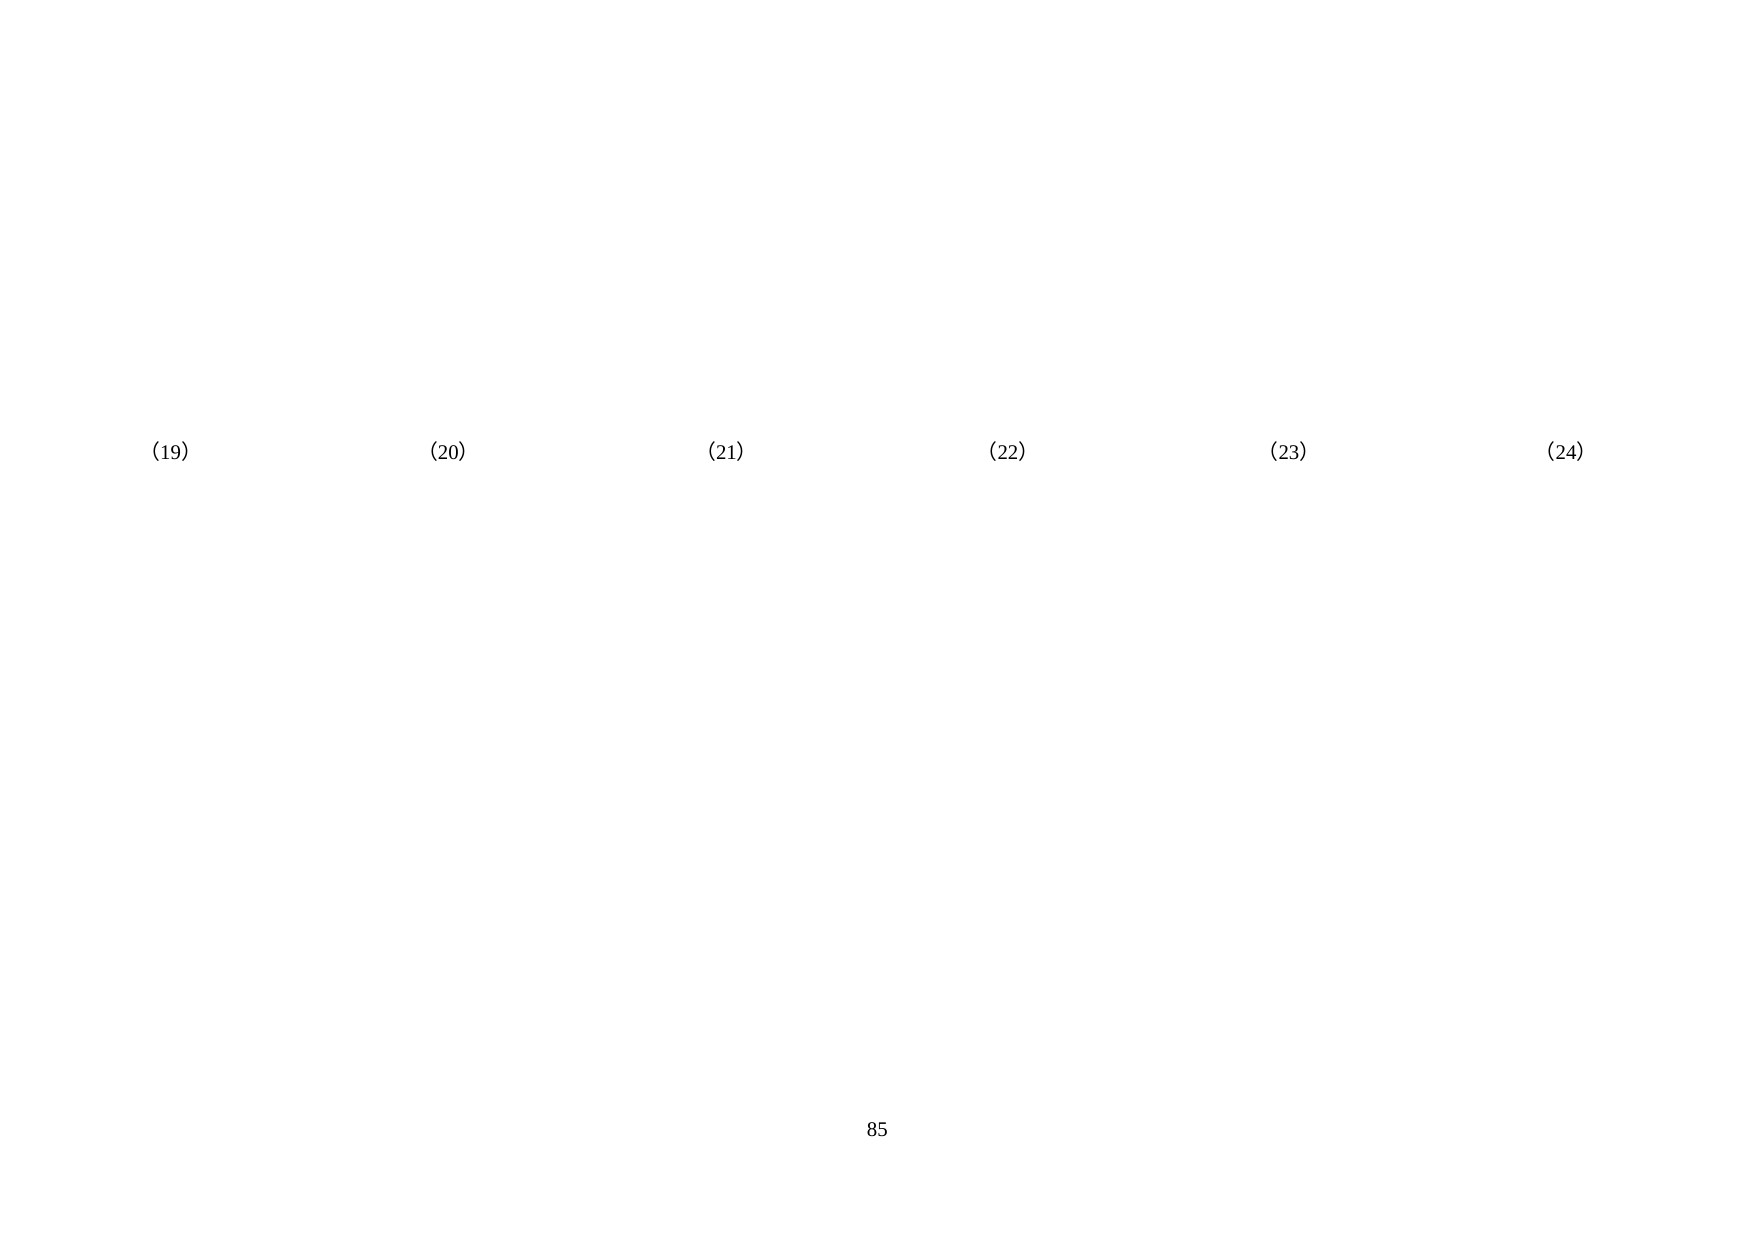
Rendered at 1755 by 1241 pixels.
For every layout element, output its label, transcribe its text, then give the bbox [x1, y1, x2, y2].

table_header （22） [865, 409, 1150, 471]
table_header （21） [587, 409, 865, 471]
table_header （19） [32, 409, 309, 471]
table_header （20） [309, 409, 587, 471]
table_header [1704, 409, 1754, 471]
table_header （23） [1150, 409, 1427, 471]
table_header （24） [1427, 409, 1704, 471]
